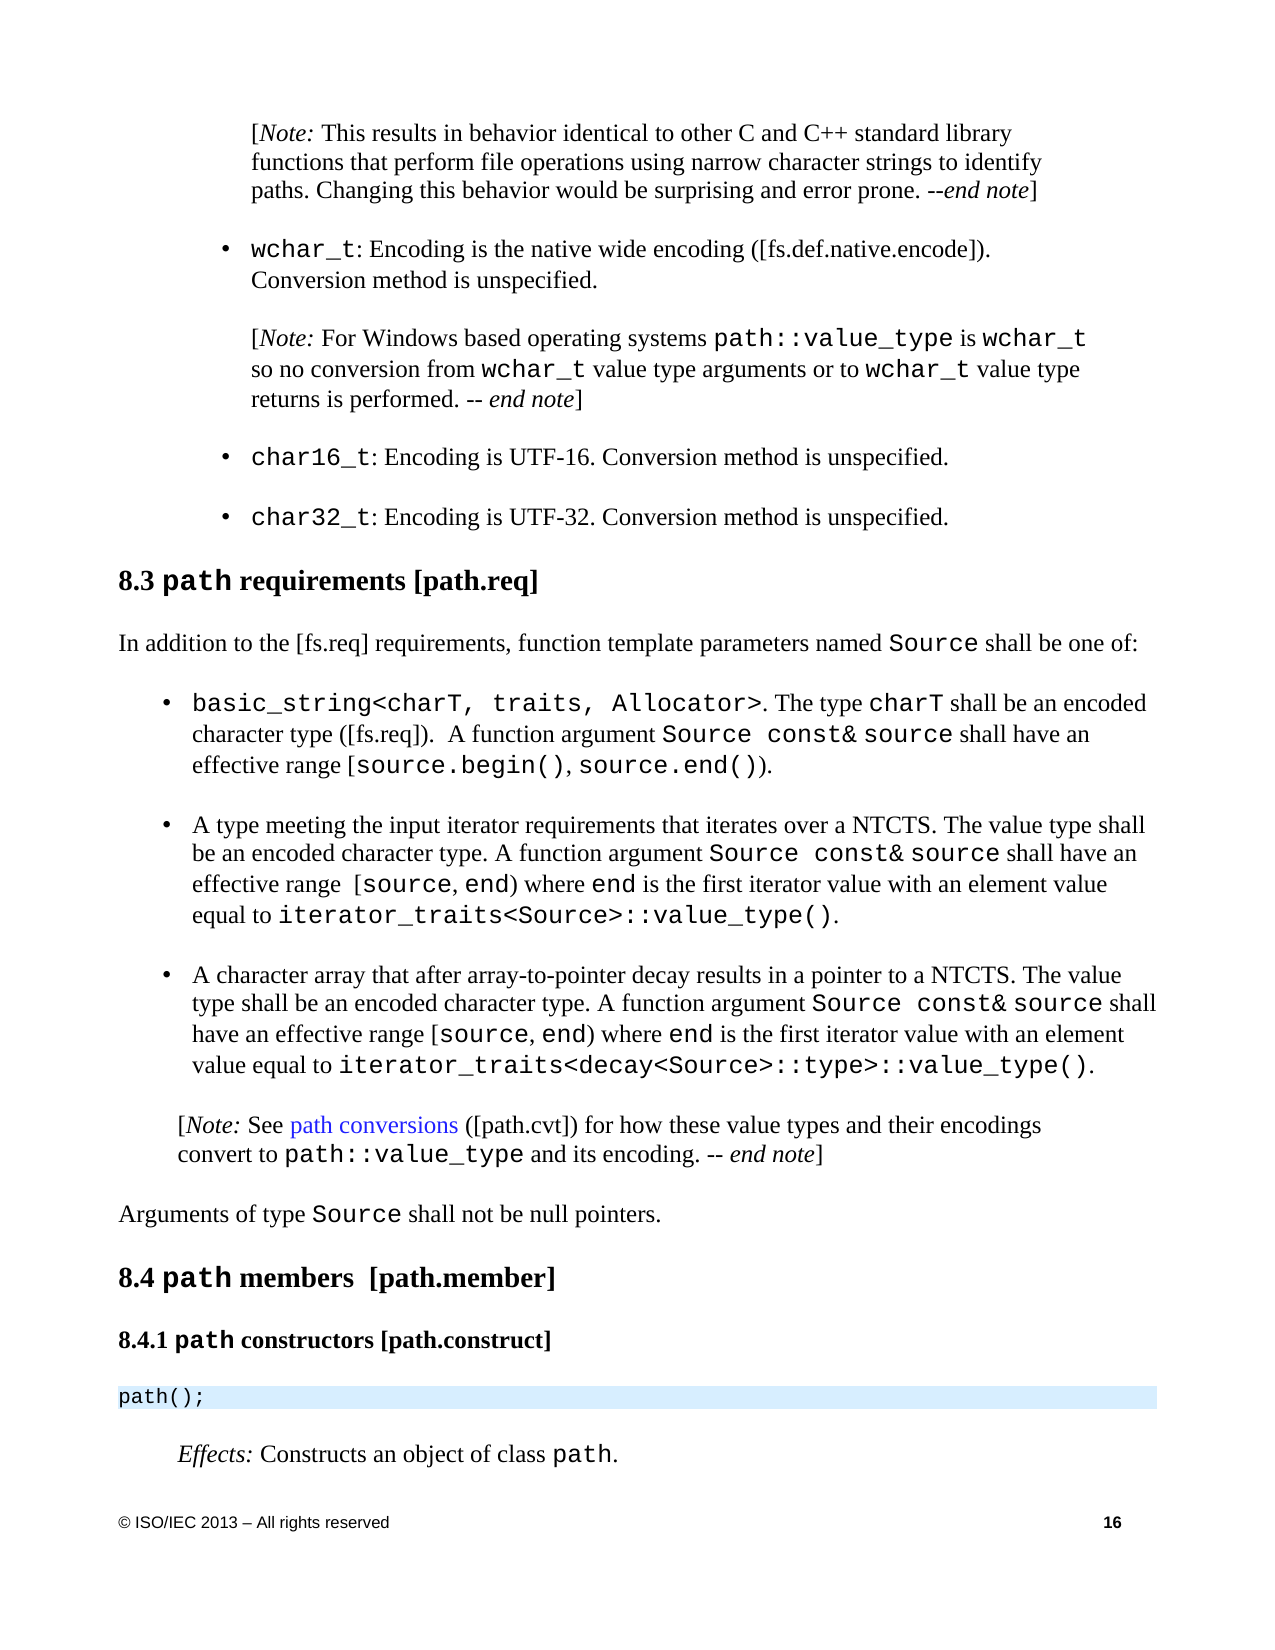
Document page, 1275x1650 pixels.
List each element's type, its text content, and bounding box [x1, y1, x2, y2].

list wchar_t: Encoding is the native wide encoding ([fs.def.native.encode]). Conversion method is unspecified. [221, 234, 1098, 293]
list char16_t: Encoding is UTF-16. Conversion method is unspecified. [221, 442, 1098, 473]
text In addition to the [fs.req] requirements, function template parameters named Source shall be one of: [118, 628, 1157, 659]
list A type meeting the input iterator requirements that iterates over a NTCTS. The value type shall be an encoded character type. A function argument Source const& source shall have an effective range [source, end) where end is the first iterator value with an element value equal to iterator_traits<Source>::value_type(). [162, 810, 1157, 960]
list [Note: For Windows based operating systems path::value_type is wchar_t so no conversion from wchar_t value type arguments or to wchar_t value type returns is performed. -- end note] [221, 323, 1098, 442]
list [Note: This results in behavior identical to other C and C++ standard library functions that perform file operations using narrow character strings to identify paths. Changing this behavior would be surprising and error prone. --end note] [221, 118, 1098, 204]
text path(); [118, 1386, 1157, 1409]
text Arguments of type Source shall not be null pointers. [118, 1199, 1157, 1230]
text Effects: Constructs an object of class path. [177, 1439, 1098, 1470]
list basic_string<charT, traits, Allocator>. The type charT shall be an encoded character type ([fs.req]). A function argument Source const& source shall have an effective range [source.begin(), source.end()). [162, 688, 1157, 810]
list A character array that after array-to-pointer decay results in a pointer to a NTCTS. The value type shall be an encoded character type. A function argument Source const& source shall have an effective range [source, end) where end is the first iterator value with an element value equal to iterator_traits<decay<Source>::type>::value_type(). [162, 960, 1157, 1081]
subtitle 8.4 path members [path.member] [118, 1260, 1157, 1296]
list char32_t: Encoding is UTF-32. Conversion method is unspecified. [221, 502, 1098, 533]
text [Note: See path conversions ([path.cvt]) for how these value types and their encodings convert to path::value_type and its encoding. -- end note] [177, 1111, 1098, 1170]
subtitle 8.3 path requirements [path.req] [118, 563, 1157, 599]
subtitle 8.4.1 path constructors [path.construct] [118, 1325, 1157, 1356]
